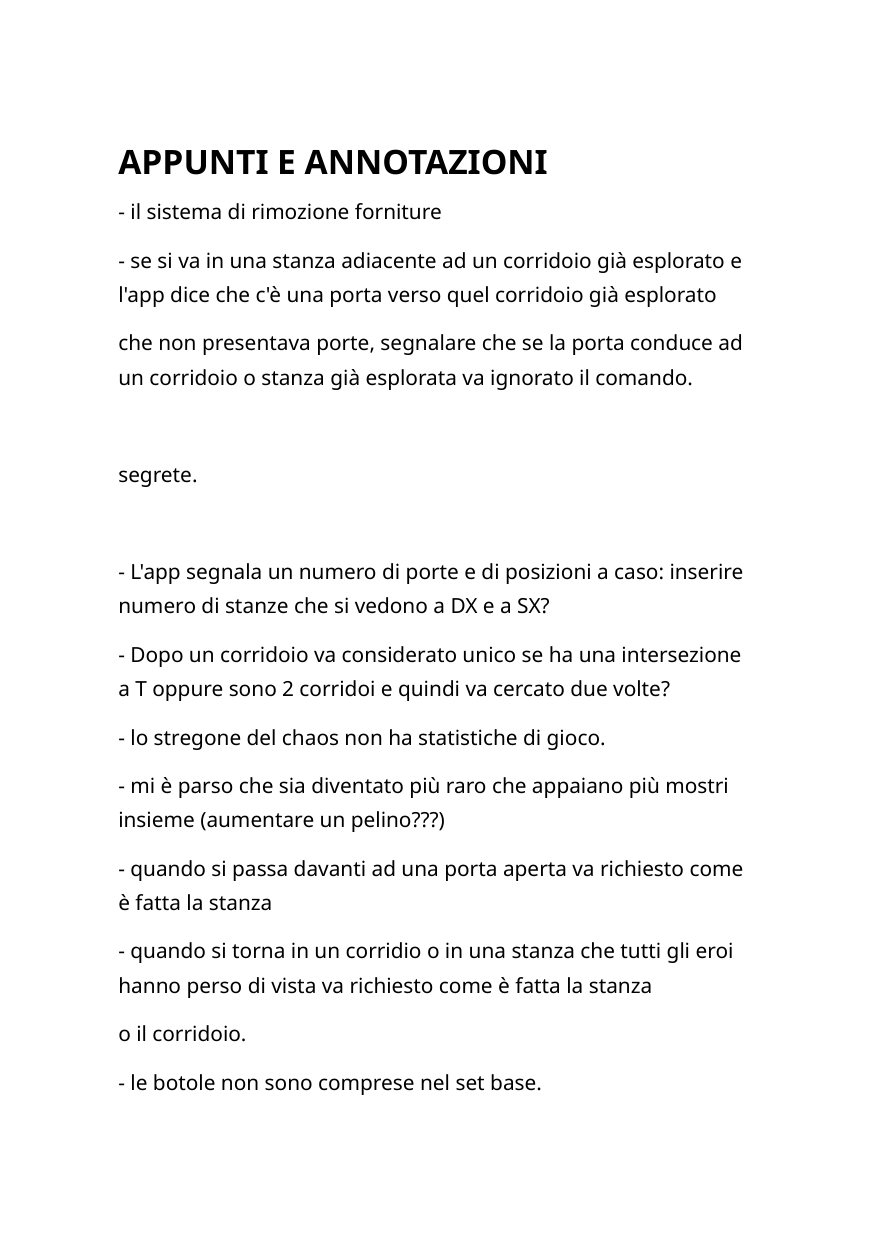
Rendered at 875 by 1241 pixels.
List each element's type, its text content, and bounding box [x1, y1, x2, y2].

text - mi è parso che sia diventato più raro che appaiano più mostri insieme (aumentare un pelino???) [118, 771, 756, 834]
subtitle APPUNTI E ANNOTAZIONI [118, 139, 756, 185]
text - lo stregone del chaos non ha statistiche di gioco. [118, 723, 756, 751]
text - le botole non sono comprese nel set base. [118, 1068, 756, 1096]
text - il sistema di rimozione forniture [118, 197, 756, 226]
text - L'app segnala un numero di porte e di posizioni a caso: inserire numero di stanze che si vedono a DX e a SX? [118, 557, 756, 620]
text - quando si torna in un corridio o in una stanza che tutti gli eroi hanno perso di vista va richiesto come è fatta la stanza [118, 937, 756, 999]
text - se si va in una stanza adiacente ad un corridoio già esplorato e l'app dice che c'è una porta verso quel corridoio già esplorato [118, 246, 756, 308]
text - quando si passa davanti ad una porta aperta va richiesto come è fatta la stanza [118, 854, 756, 916]
text segrete. [118, 460, 756, 488]
text o il corridoio. [118, 1019, 756, 1048]
text - Dopo un corridoio va considerato unico se ha una intersezione a T oppure sono 2 corridoi e quindi va cercato due volte? [118, 640, 756, 702]
text che non presentava porte, segnalare che se la porta conduce ad un corridoio o stanza già esplorata va ignorato il comando. [118, 328, 756, 391]
